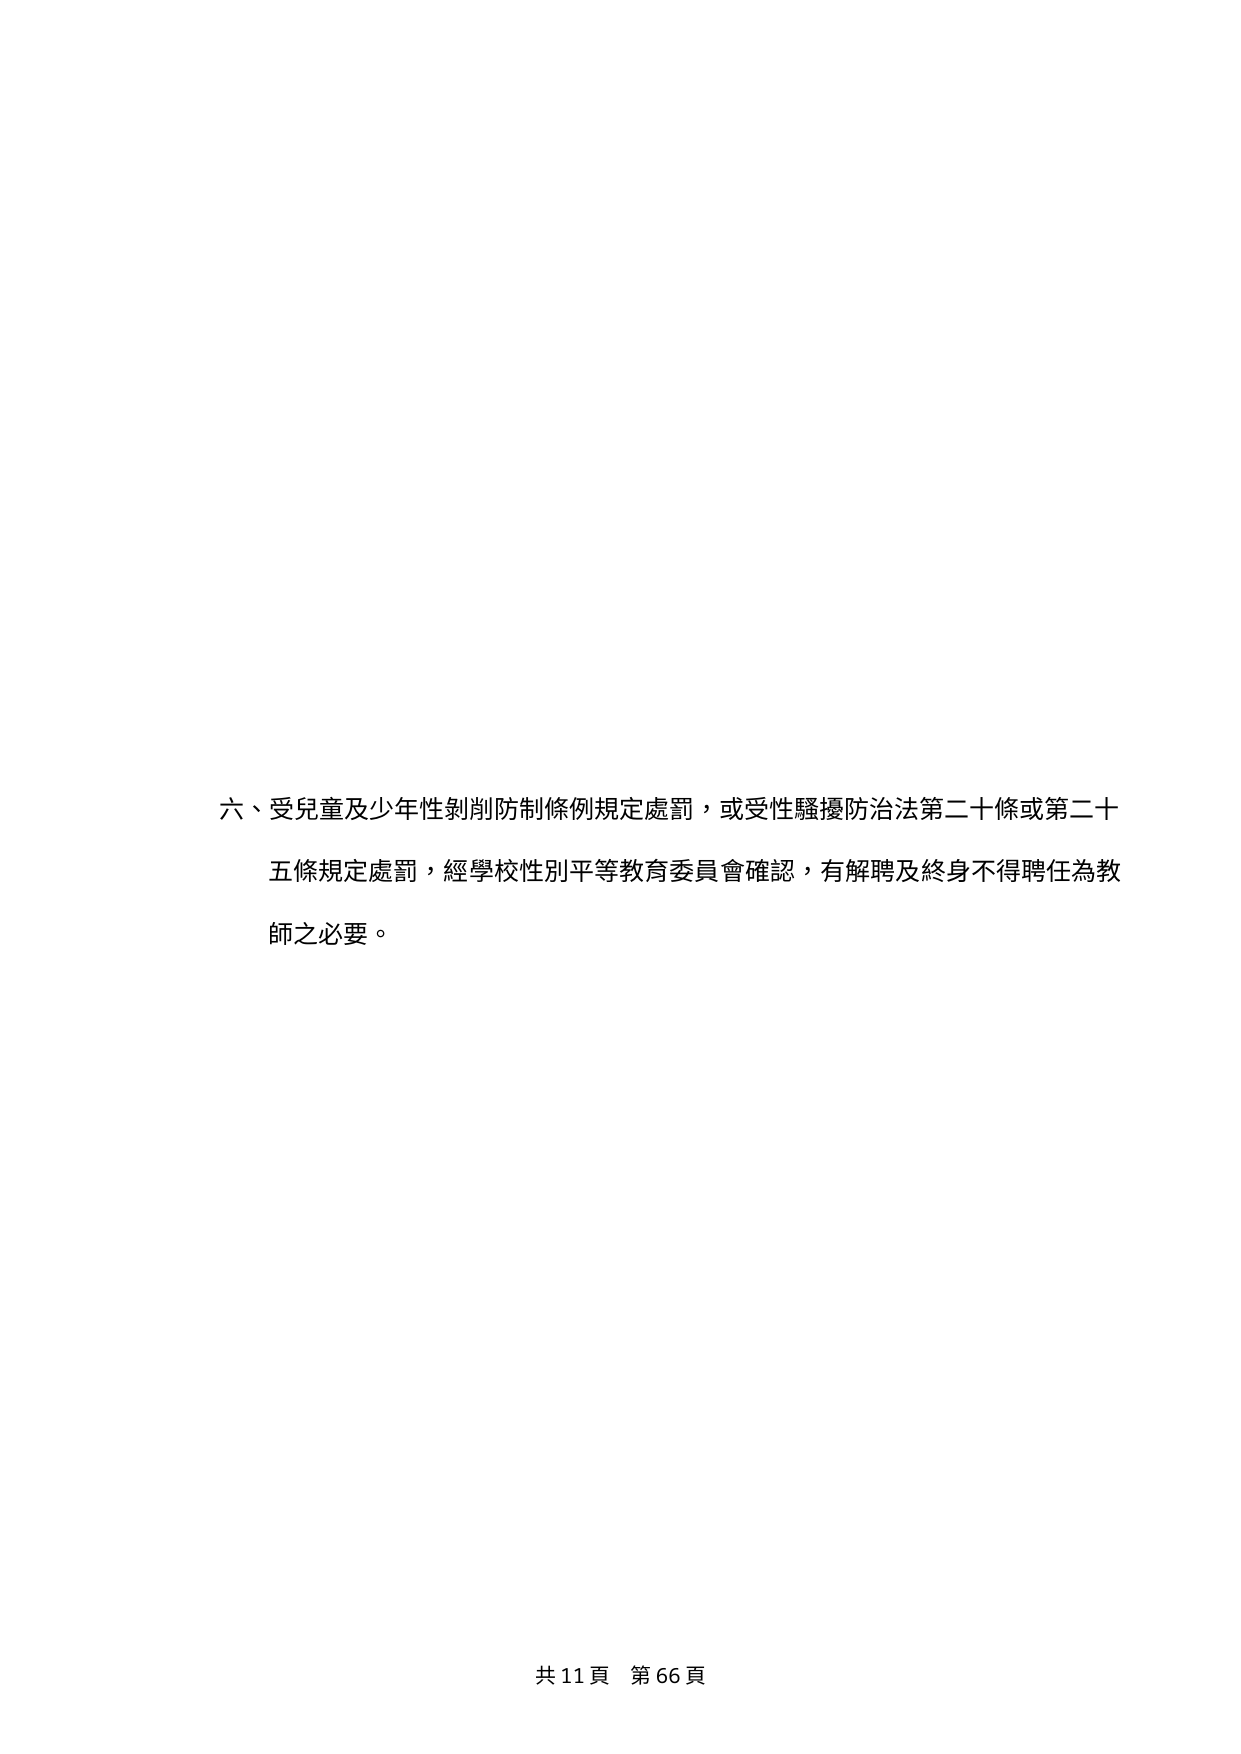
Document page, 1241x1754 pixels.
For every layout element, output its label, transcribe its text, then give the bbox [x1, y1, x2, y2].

text 六、受兒童及少年性剝削防制條例規定處罰，或受性騷擾防治法第二十條或第二十五條規定處罰，經學校性別平等教育委員會確認，有解聘及終身不得聘任為教師之必要。 [118, 766, 1122, 953]
